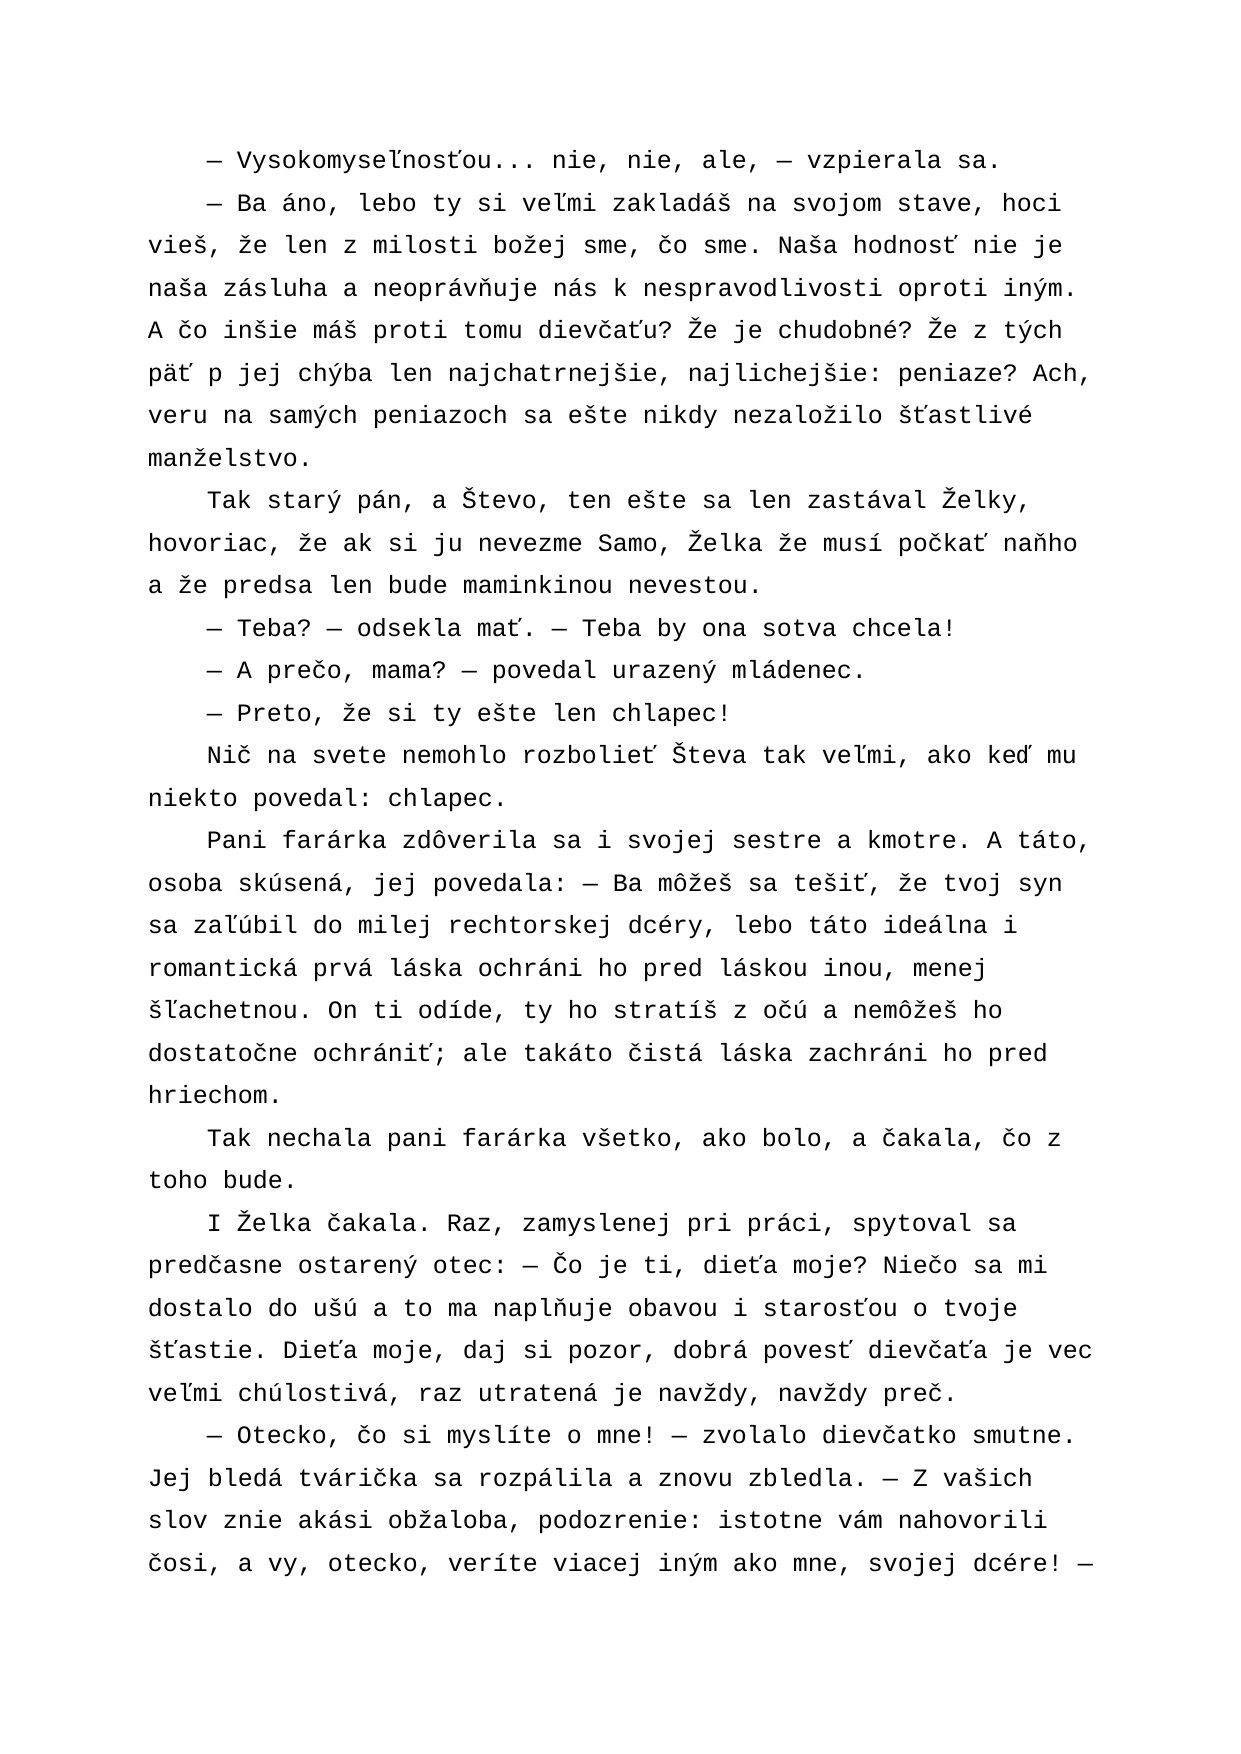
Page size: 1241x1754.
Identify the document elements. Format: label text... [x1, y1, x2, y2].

text I Želka čakala. Raz, zamyslenej pri práci, spytoval sa predčasne ostarený otec: — Čo je ti, dieťa moje? Niečo sa mi dostalo do ušú a to ma naplňuje obavou i starosťou o tvoje šťastie. Dieťa moje, daj si pozor, dobrá povesť dievčaťa je vec veľmi chúlostivá, raz utratená je navždy, navždy preč. [148, 1210, 1093, 1408]
text — Teba? — odsekla mať. — Teba by ona sotva chcela! [148, 615, 1093, 643]
text Tak starý pán, a Števo, ten ešte sa len zastával Želky, hovoriac, že ak si ju nevezme Samo, Želka že musí počkať naňho a že predsa len bude maminkinou nevestou. [148, 488, 1093, 601]
text Tak nechala pani farárka všetko, ako bolo, a čakala, čo z toho bude. [148, 1125, 1093, 1196]
text — Preto, že si ty ešte len chlapec! [148, 700, 1093, 728]
text Pani farárka zdôverila sa i svojej sestre a kmotre. A táto, osoba skúsená, jej povedala: — Ba môžeš sa tešiť, že tvoj syn sa zaľúbil do milej rechtorskej dcéry, lebo táto ideálna i romantická prvá láska ochráni ho pred láskou inou, menej šľachetnou. On ti odíde, ty ho stratíš z očú a nemôžeš ho dostatočne ochrániť; ale takáto čistá láska zachráni ho pred hriechom. [148, 828, 1093, 1111]
text — Ba áno, lebo ty si veľmi zakladáš na svojom stave, hoci vieš, že len z milosti božej sme, čo sme. Naša hodnosť nie je naša zásluha a neoprávňuje nás k nespravodlivosti oproti iným. A čo inšie máš proti tomu dievčaťu? Že je chudobné? Že z tých päť p jej chýba len najchatrnejšie, najlichejšie: peniaze? Ach, veru na samých peniazoch sa ešte nikdy nezaložilo šťastlivé manželstvo. [148, 190, 1093, 473]
text — A prečo, mama? — povedal urazený mládenec. [148, 658, 1093, 686]
text Nič na svete nemohlo rozbolieť Števa tak veľmi, ako keď mu niekto povedal: chlapec. [148, 743, 1093, 813]
text — Vysokomyseľnosťou... nie, nie, ale, — vzpierala sa. [148, 148, 1093, 176]
text — Otecko, čo si myslíte o mne! — zvolalo dievčatko smutne. Jej bledá tvárička sa rozpálila a znovu zbledla. — Z vašich slov znie akási obžaloba, podozrenie: istotne vám nahovorili čosi, a vy, otecko, veríte viacej iným ako mne, svojej dcére! — [148, 1423, 1093, 1578]
